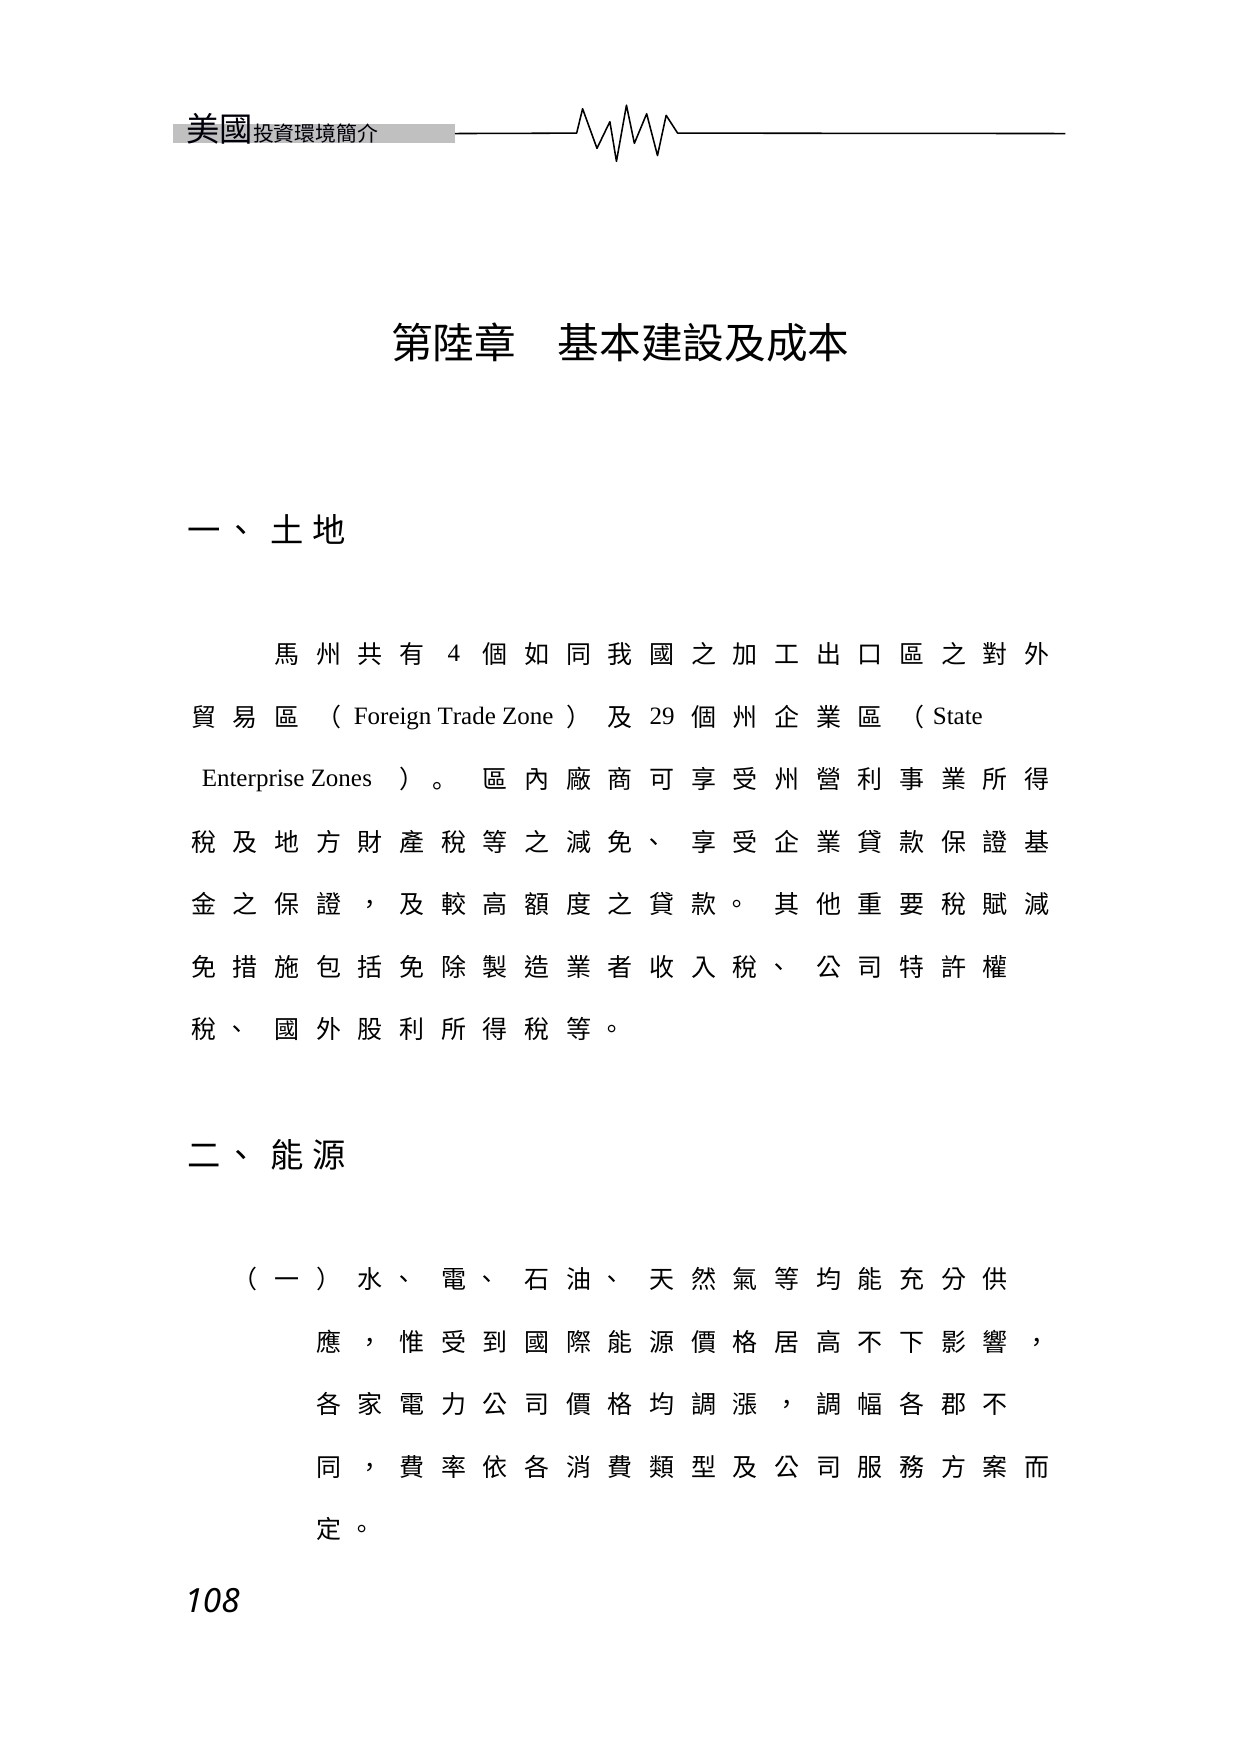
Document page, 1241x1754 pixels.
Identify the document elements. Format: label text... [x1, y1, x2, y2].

text 二、能源 [183, 1111, 1058, 1174]
text 馬州共有4個如同我國之加工出口區之對外貿易區（Foreign Trade Zone）及29個州企業區（State Enterprise Zones）。區內廠商可享受州營利事業所得稅及地方財產稅等之減免、享受企業貸款保證基金之保證，及較高額度之貸款。其他重要稅賦減免措施包括免除製造業者收入稅、公司特許權稅、國外股利所得稅等。 [183, 611, 1058, 1049]
text 第陸章 基本建設及成本 [183, 299, 1058, 361]
text （一）水、電、石油、天然氣等均能充分供應，惟受到國際能源價格居高不下影響，各家電力公司價格均調漲，調幅各郡不同，費率依各消費類型及公司服務方案而定。 [207, 1236, 1058, 1549]
text 一、土地 [183, 486, 1058, 549]
